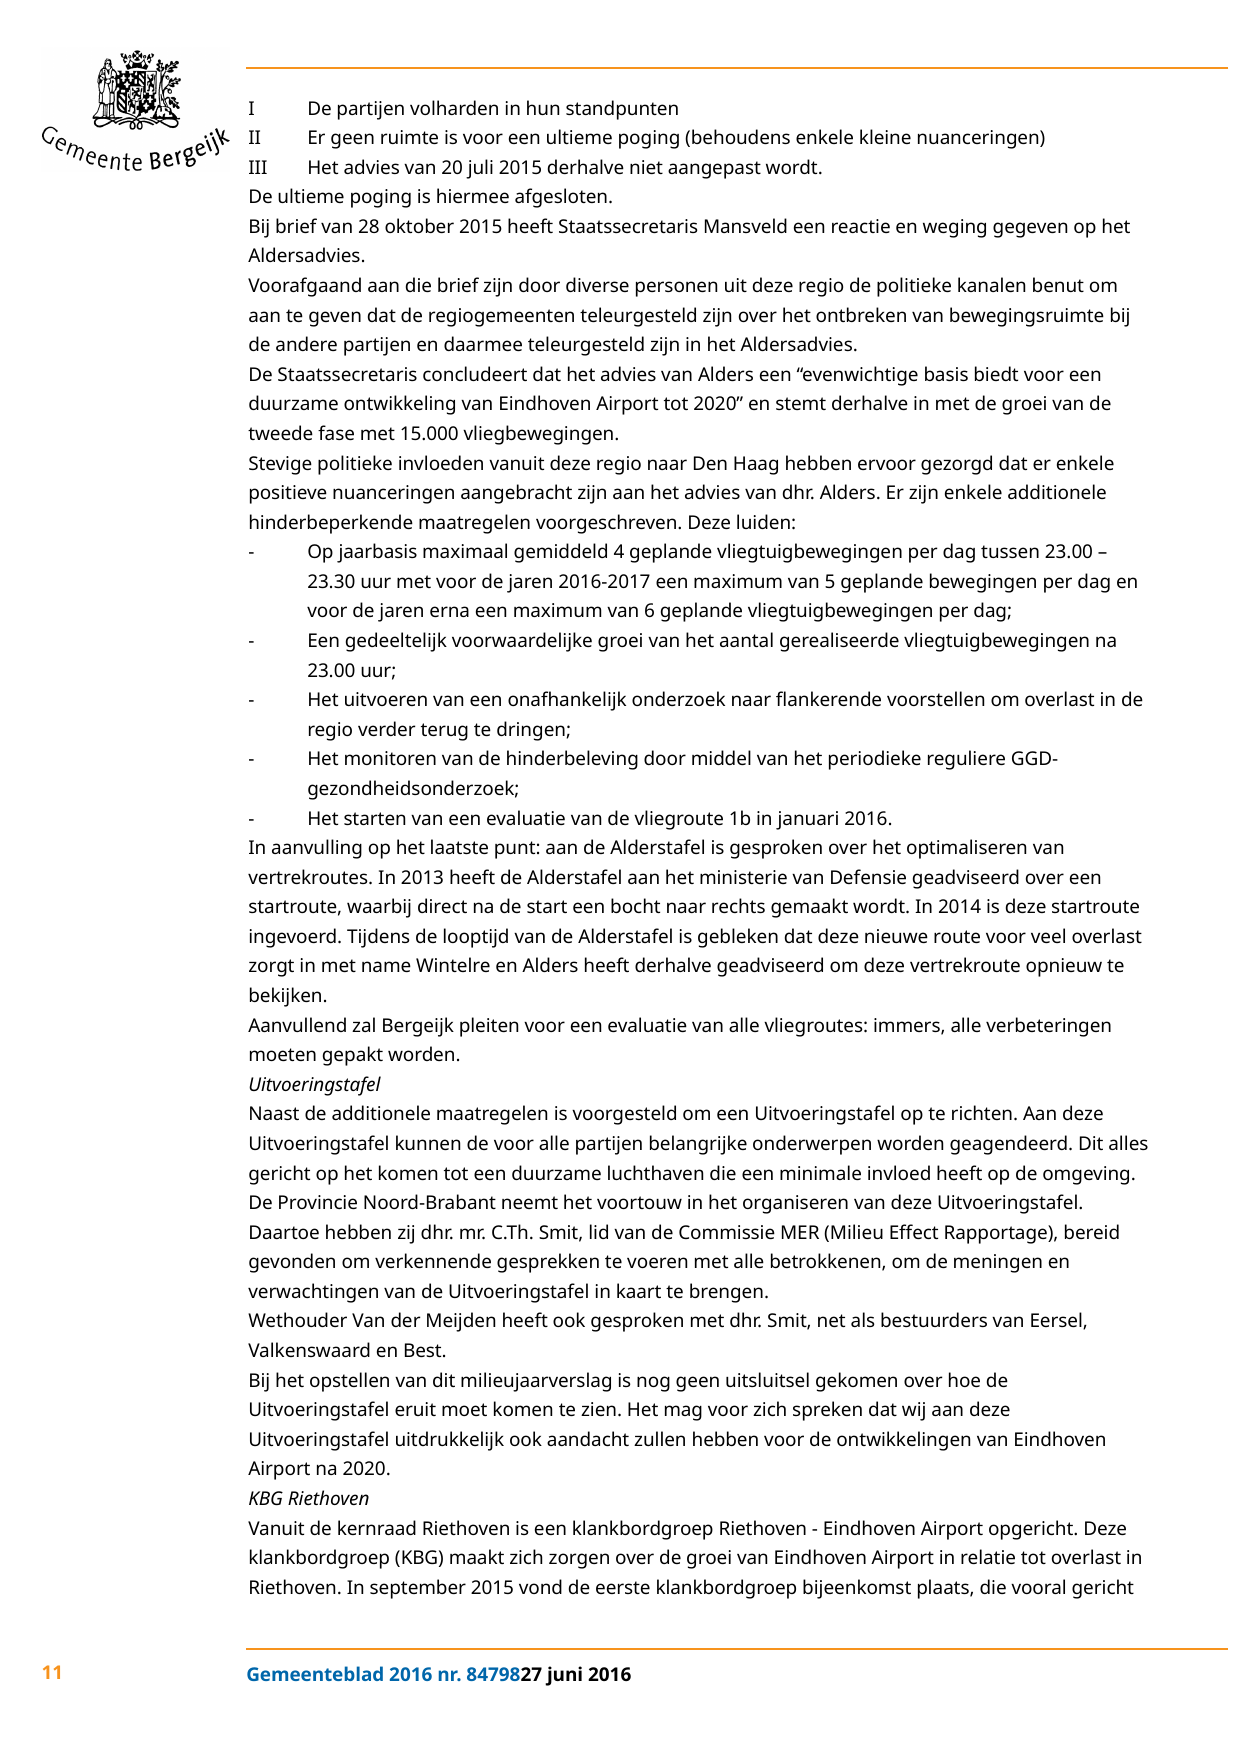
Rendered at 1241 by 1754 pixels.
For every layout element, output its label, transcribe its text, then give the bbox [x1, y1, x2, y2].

list De partijen volharden in hun standpunten [248, 95, 1152, 121]
text In aanvulling op het laatste punt: aan de Alderstafel is gesproken over het optimaliseren van vertrekroutes. In 2013 heeft de Alderstafel aan het ministerie van Defensie geadviseerd over een startroute, waarbij direct na de start een bocht naar rechts gemaakt wordt. In 2014 is deze startroute ingevoerd. Tijdens de looptijd van de Alderstafel is gebleken dat deze nieuwe route voor veel overlast zorgt in met name Wintelre en Alders heeft derhalve geadviseerd om deze vertrekroute opnieuw te bekijken. [248, 834, 1152, 1008]
picture [41, 47, 231, 172]
text Bij brief van 28 oktober 2015 heeft Staatssecretaris Mansveld een reactie en weging gegeven op het Aldersadvies. [248, 213, 1152, 268]
text De ultieme poging is hiermee afgesloten. [248, 183, 1152, 209]
text Aanvullend zal Bergeijk pleiten voor een evaluatie van alle vliegroutes: immers, alle verbeteringen moeten gepakt worden. [248, 1012, 1152, 1067]
text Uitvoeringstafel [248, 1071, 1152, 1097]
text Voorafgaand aan die brief zijn door diverse personen uit deze regio de politieke kanalen benut om aan te geven dat de regiogemeenten teleurgesteld zijn over het ontbreken van bewegingsruimte bij de andere partijen en daarmee teleurgesteld zijn in het Aldersadvies. [248, 272, 1152, 357]
text Bij het opstellen van dit milieujaarverslag is nog geen uitsluitsel gekomen over hoe de Uitvoeringstafel eruit moet komen te zien. Het mag voor zich spreken dat wij aan deze Uitvoeringstafel uitdrukkelijk ook aandacht zullen hebben voor de ontwikkelingen van Eindhoven Airport na 2020. [248, 1367, 1152, 1481]
text Naast de additionele maatregelen is voorgesteld om een Uitvoeringstafel op te richten. Aan deze Uitvoeringstafel kunnen de voor alle partijen belangrijke onderwerpen worden geagendeerd. Dit alles gericht op het komen tot een duurzame luchthaven die een minimale invloed heeft op de omgeving. De Provincie Noord-Brabant neemt het voortouw in het organiseren van deze Uitvoeringstafel. [248, 1101, 1152, 1215]
list Er geen ruimte is voor een ultieme poging (behoudens enkele kleine nuanceringen) [248, 124, 1152, 150]
list Op jaarbasis maximaal gemiddeld 4 geplande vliegtuigbewegingen per dag tussen 23.00 – 23.30 uur met voor de jaren 2016-2017 een maximum van 5 geplande bewegingen per dag en voor de jaren erna een maximum van 6 geplande vliegtuigbewegingen per dag; [248, 538, 1152, 623]
list Het uitvoeren van een onafhankelijk onderzoek naar flankerende voorstellen om overlast in de regio verder terug te dringen; [248, 686, 1152, 742]
list Het advies van 20 juli 2015 derhalve niet aangepast wordt. [248, 154, 1152, 180]
list Het starten van een evaluatie van de vliegroute 1b in januari 2016. [248, 805, 1152, 831]
text Daartoe hebben zij dhr. mr. C.Th. Smit, lid van de Commissie MER (Milieu Effect Rapportage), bereid gevonden om verkennende gesprekken te voeren met alle betrokkenen, om de meningen en verwachtingen van de Uitvoeringstafel in kaart te brengen. [248, 1219, 1152, 1304]
text KBG Riethoven [248, 1485, 1152, 1511]
text Vanuit de kernraad Riethoven is een klankbordgroep Riethoven - Eindhoven Airport opgericht. Deze klankbordgroep (KBG) maakt zich zorgen over de groei van Eindhoven Airport in relatie tot overlast in Riethoven. In september 2015 vond de eerste klankbordgroep bijeenkomst plaats, die vooral gericht [248, 1515, 1152, 1600]
text Stevige politieke invloeden vanuit deze regio naar Den Haag hebben ervoor gezorgd dat er enkele positieve nuanceringen aangebracht zijn aan het advies van dhr. Alders. Er zijn enkele additionele hinderbeperkende maatregelen voorgeschreven. Deze luiden: [248, 450, 1152, 535]
list Het monitoren van de hinderbeleving door middel van het periodieke reguliere GGD-gezondheidsonderzoek; [248, 746, 1152, 801]
text De Staatssecretaris concludeert dat het advies van Alders een “evenwichtige basis biedt voor een duurzame ontwikkeling van Eindhoven Airport tot 2020” en stemt derhalve in met de groei van de tweede fase met 15.000 vliegbewegingen. [248, 361, 1152, 446]
list Een gedeeltelijk voorwaardelijke groei van het aantal gerealiseerde vliegtuigbewegingen na 23.00 uur; [248, 627, 1152, 683]
text Wethouder Van der Meijden heeft ook gesproken met dhr. Smit, net als bestuurders van Eersel, Valkenswaard en Best. [248, 1308, 1152, 1363]
